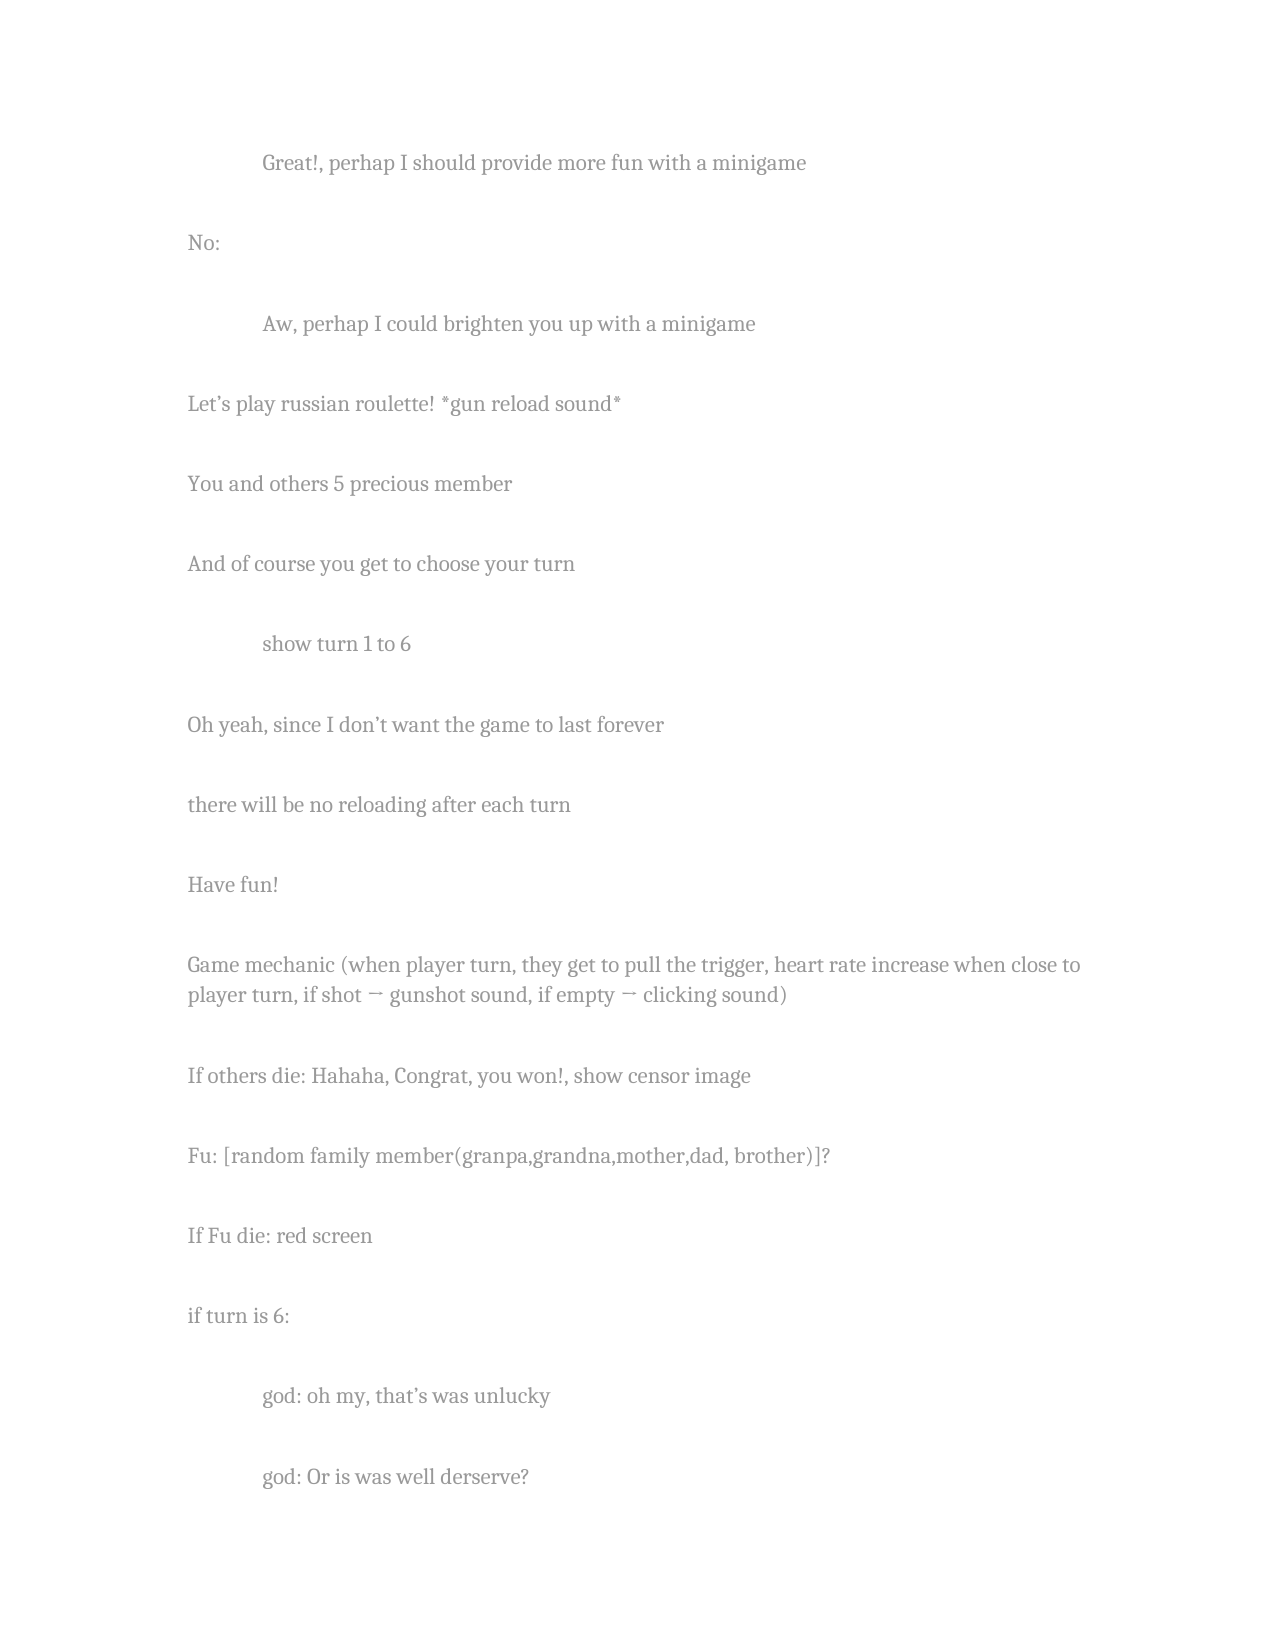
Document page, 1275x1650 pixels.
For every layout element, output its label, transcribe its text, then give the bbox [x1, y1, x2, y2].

text Let’s play russian roulette! *gun reload sound* [187, 391, 1087, 417]
text No: [187, 230, 1087, 257]
text You and others 5 precious member [187, 471, 1087, 497]
text If others die: Hahaha, Congrat, you won!, show censor image [187, 1062, 1087, 1089]
text god: oh my, that’s was unlucky [187, 1383, 1087, 1410]
text Oh yeah, since I don’t want the game to last forever [187, 711, 1087, 738]
text god: Or is was well derserve? [187, 1463, 1087, 1490]
text Game mechanic (when player turn, they get to pull the trigger, heart rate increase when close to player turn, if shot → gunshot sound, if empty → clicking sound) [187, 952, 1087, 1009]
text Fu: [random family member(granpa,grandna,mother,dad, brother)]? [187, 1143, 1087, 1169]
text Aw, perhap I could brighten you up with a minigame [187, 310, 1087, 337]
text If Fu die: red screen [187, 1223, 1087, 1249]
text Have fun! [187, 872, 1087, 898]
text if turn is 6: [187, 1303, 1087, 1329]
text Great!, perhap I should provide more fun with a minigame [187, 150, 1087, 176]
text there will be no reloading after each turn [187, 792, 1087, 818]
text show turn 1 to 6 [187, 631, 1087, 658]
text And of course you get to choose your turn [187, 551, 1087, 577]
